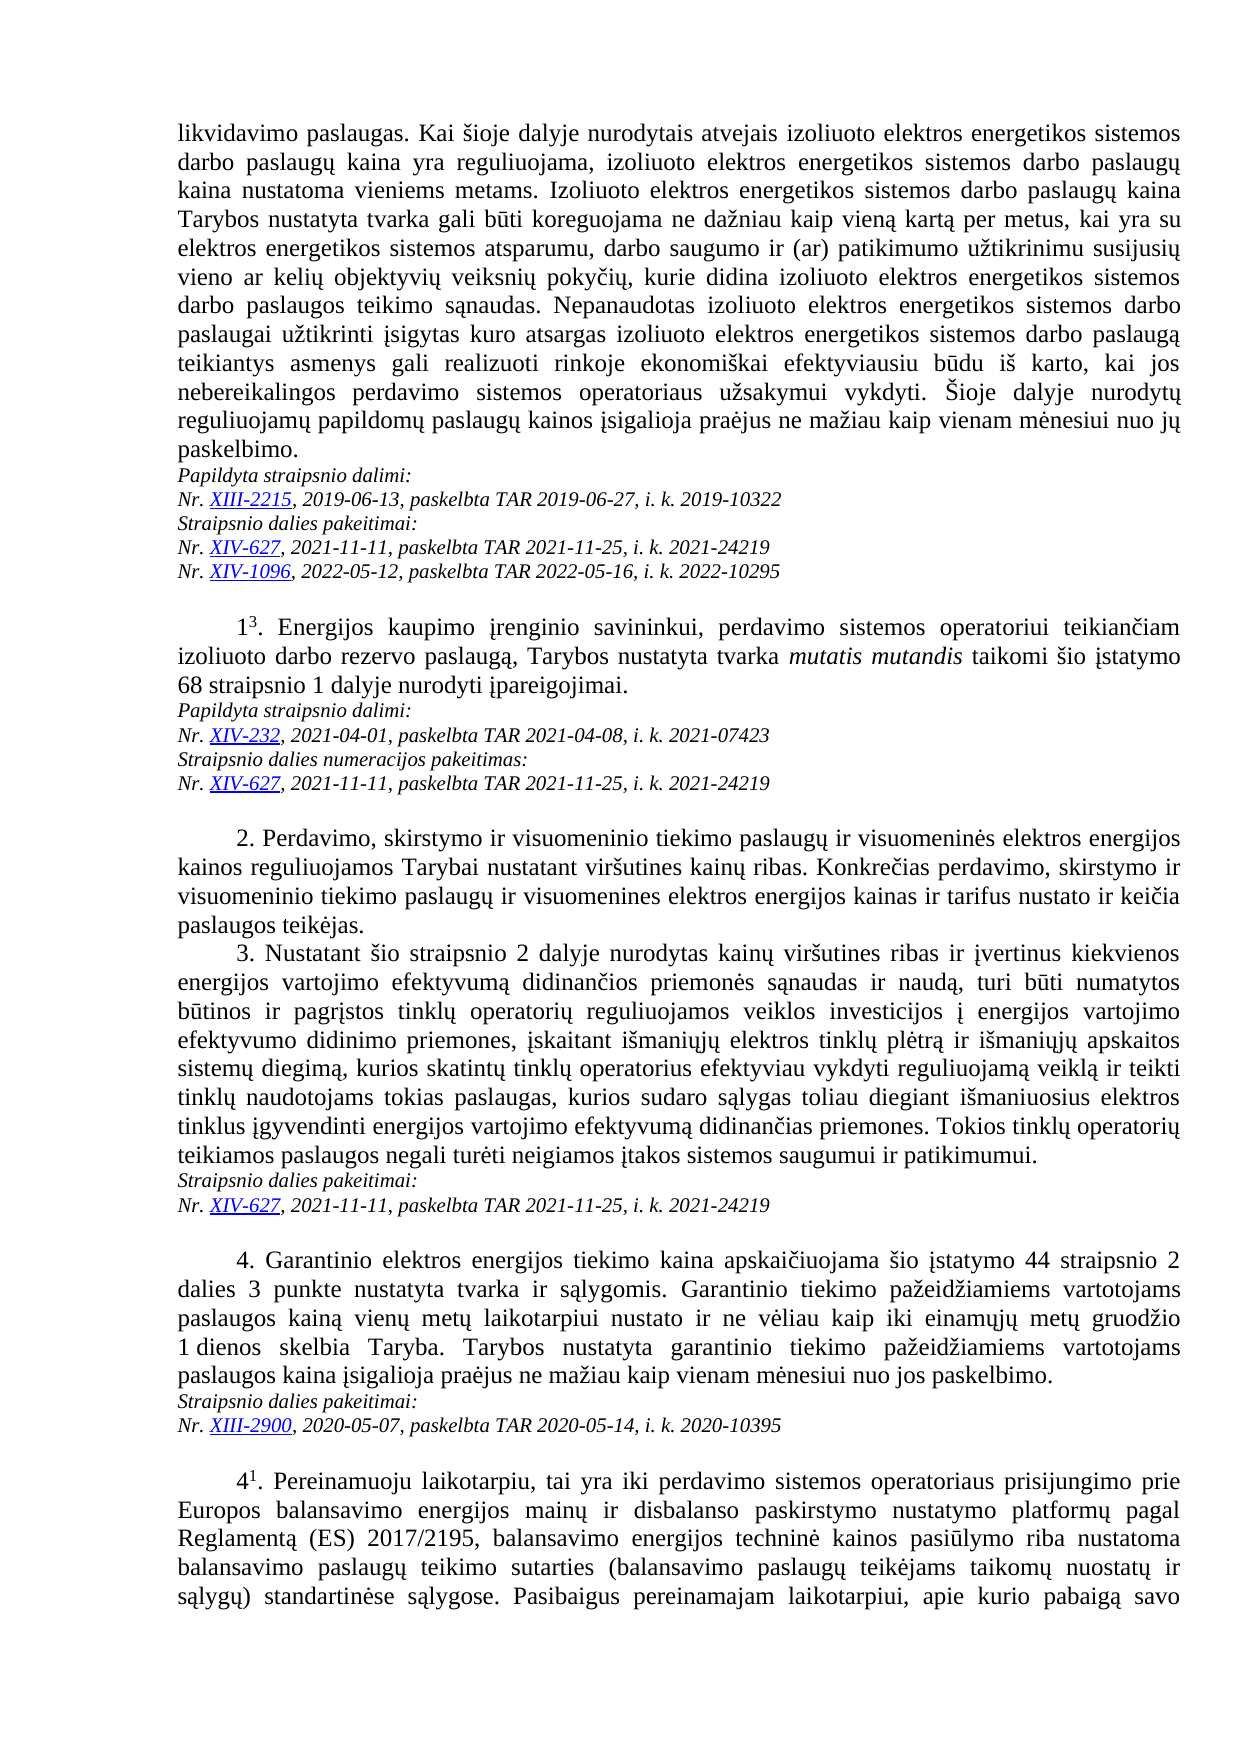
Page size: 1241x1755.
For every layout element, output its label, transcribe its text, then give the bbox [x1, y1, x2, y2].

text Straipsnio dalies pakeitimai: [177, 511, 1181, 535]
text Straipsnio dalies pakeitimai: [177, 1168, 1181, 1192]
text Nr. XIV-627, 2021-11-11, paskelbta TAR 2021-11-25, i. k. 2021-24219 [177, 1192, 1181, 1217]
text 3. Nustatant šio straipsnio 2 dalyje nurodytas kainų viršutines ribas ir įvertinus kiekvienos energijos vartojimo efektyvumą didinančios priemonės sąnaudas ir naudą, turi būti numatytos būtinos ir pagrįstos tinklų operatorių reguliuojamos veiklos investicijos į energijos vartojimo efektyvumo didinimo priemones, įskaitant išmaniųjų elektros tinklų plėtrą ir išmaniųjų apskaitos sistemų diegimą, kurios skatintų tinklų operatorius efektyviau vykdyti reguliuojamą veiklą ir teikti tinklų naudotojams tokias paslaugas, kurios sudaro sąlygas toliau diegiant išmaniuosius elektros tinklus įgyvendinti energijos vartojimo efektyvumą didinančias priemones. Tokios tinklų operatorių teikiamos paslaugos negali turėti neigiamos įtakos sistemos saugumui ir patikimumui. [177, 938, 1181, 1168]
text Papildyta straipsnio dalimi: [177, 463, 1181, 487]
text Straipsnio dalies pakeitimai: [177, 1389, 1181, 1413]
text Straipsnio dalies numeracijos pakeitimas: [177, 747, 1181, 771]
text 2. Perdavimo, skirstymo ir visuomeninio tiekimo paslaugų ir visuomeninės elektros energijos kainos reguliuojamos Tarybai nustatant viršutines kainų ribas. Konkrečias perdavimo, skirstymo ir visuomeninio tiekimo paslaugų ir visuomenines elektros energijos kainas ir tarifus nustato ir keičia paslaugos teikėjas. [177, 823, 1181, 938]
text Nr. XIV-232, 2021-04-01, paskelbta TAR 2021-04-08, i. k. 2021-07423 [177, 722, 1181, 747]
text likvidavimo paslaugas. Kai šioje dalyje nurodytais atvejais izoliuoto elektros energetikos sistemos darbo paslaugų kaina yra reguliuojama, izoliuoto elektros energetikos sistemos darbo paslaugų kaina nustatoma vieniems metams. Izoliuoto elektros energetikos sistemos darbo paslaugų kaina Tarybos nustatyta tvarka gali būti koreguojama ne dažniau kaip vieną kartą per metus, kai yra su elektros energetikos sistemos atsparumu, darbo saugumo ir (ar) patikimumo užtikrinimu susijusių vieno ar kelių objektyvių veiksnių pokyčių, kurie didina izoliuoto elektros energetikos sistemos darbo paslaugos teikimo sąnaudas. Nepanaudotas izoliuoto elektros energetikos sistemos darbo paslaugai užtikrinti įsigytas kuro atsargas izoliuoto elektros energetikos sistemos darbo paslaugą teikiantys asmenys gali realizuoti rinkoje ekonomiškai efektyviausiu būdu iš karto, kai jos nebereikalingos perdavimo sistemos operatoriaus užsakymui vykdyti. Šioje dalyje nurodytų reguliuojamų papildomų paslaugų kainos įsigalioja praėjus ne mažiau kaip vienam mėnesiui nuo jų paskelbimo. [177, 118, 1181, 463]
text 13. Energijos kaupimo įrenginio savininkui, perdavimo sistemos operatoriui teikiančiam izoliuoto darbo rezervo paslaugą, Tarybos nustatyta tvarka mutatis mutandis taikomi šio įstatymo 68 straipsnio 1 dalyje nurodyti įpareigojimai. [177, 612, 1181, 698]
text Nr. XIV-627, 2021-11-11, paskelbta TAR 2021-11-25, i. k. 2021-24219 [177, 771, 1181, 795]
text 4. Garantinio elektros energijos tiekimo kaina apskaičiuojama šio įstatymo 44 straipsnio 2 dalies 3 punkte nustatyta tvarka ir sąlygomis. Garantinio tiekimo pažeidžiamiems vartotojams paslaugos kainą vienų metų laikotarpiui nustato ir ne vėliau kaip iki einamųjų metų gruodžio 1 dienos skelbia Taryba. Tarybos nustatyta garantinio tiekimo pažeidžiamiems vartotojams paslaugos kaina įsigalioja praėjus ne mažiau kaip vienam mėnesiui nuo jos paskelbimo. [177, 1245, 1181, 1389]
text Nr. XIV-1096, 2022-05-12, paskelbta TAR 2022-05-16, i. k. 2022-10295 [177, 559, 1181, 583]
text Nr. XIII-2900, 2020-05-07, paskelbta TAR 2020-05-14, i. k. 2020-10395 [177, 1413, 1181, 1437]
text Papildyta straipsnio dalimi: [177, 698, 1181, 722]
text Nr. XIV-627, 2021-11-11, paskelbta TAR 2021-11-25, i. k. 2021-24219 [177, 535, 1181, 559]
text 41. Pereinamuoju laikotarpiu, tai yra iki perdavimo sistemos operatoriaus prisijungimo prie Europos balansavimo energijos mainų ir disbalanso paskirstymo nustatymo platformų pagal Reglamentą (ES) 2017/2195, balansavimo energijos techninė kainos pasiūlymo riba nustatoma balansavimo paslaugų teikimo sutarties (balansavimo paslaugų teikėjams taikomų nuostatų ir sąlygų) standartinėse sąlygose. Pasibaigus pereinamajam laikotarpiui, apie kurio pabaigą savo [177, 1466, 1181, 1610]
text Nr. XIII-2215, 2019-06-13, paskelbta TAR 2019-06-27, i. k. 2019-10322 [177, 487, 1181, 511]
